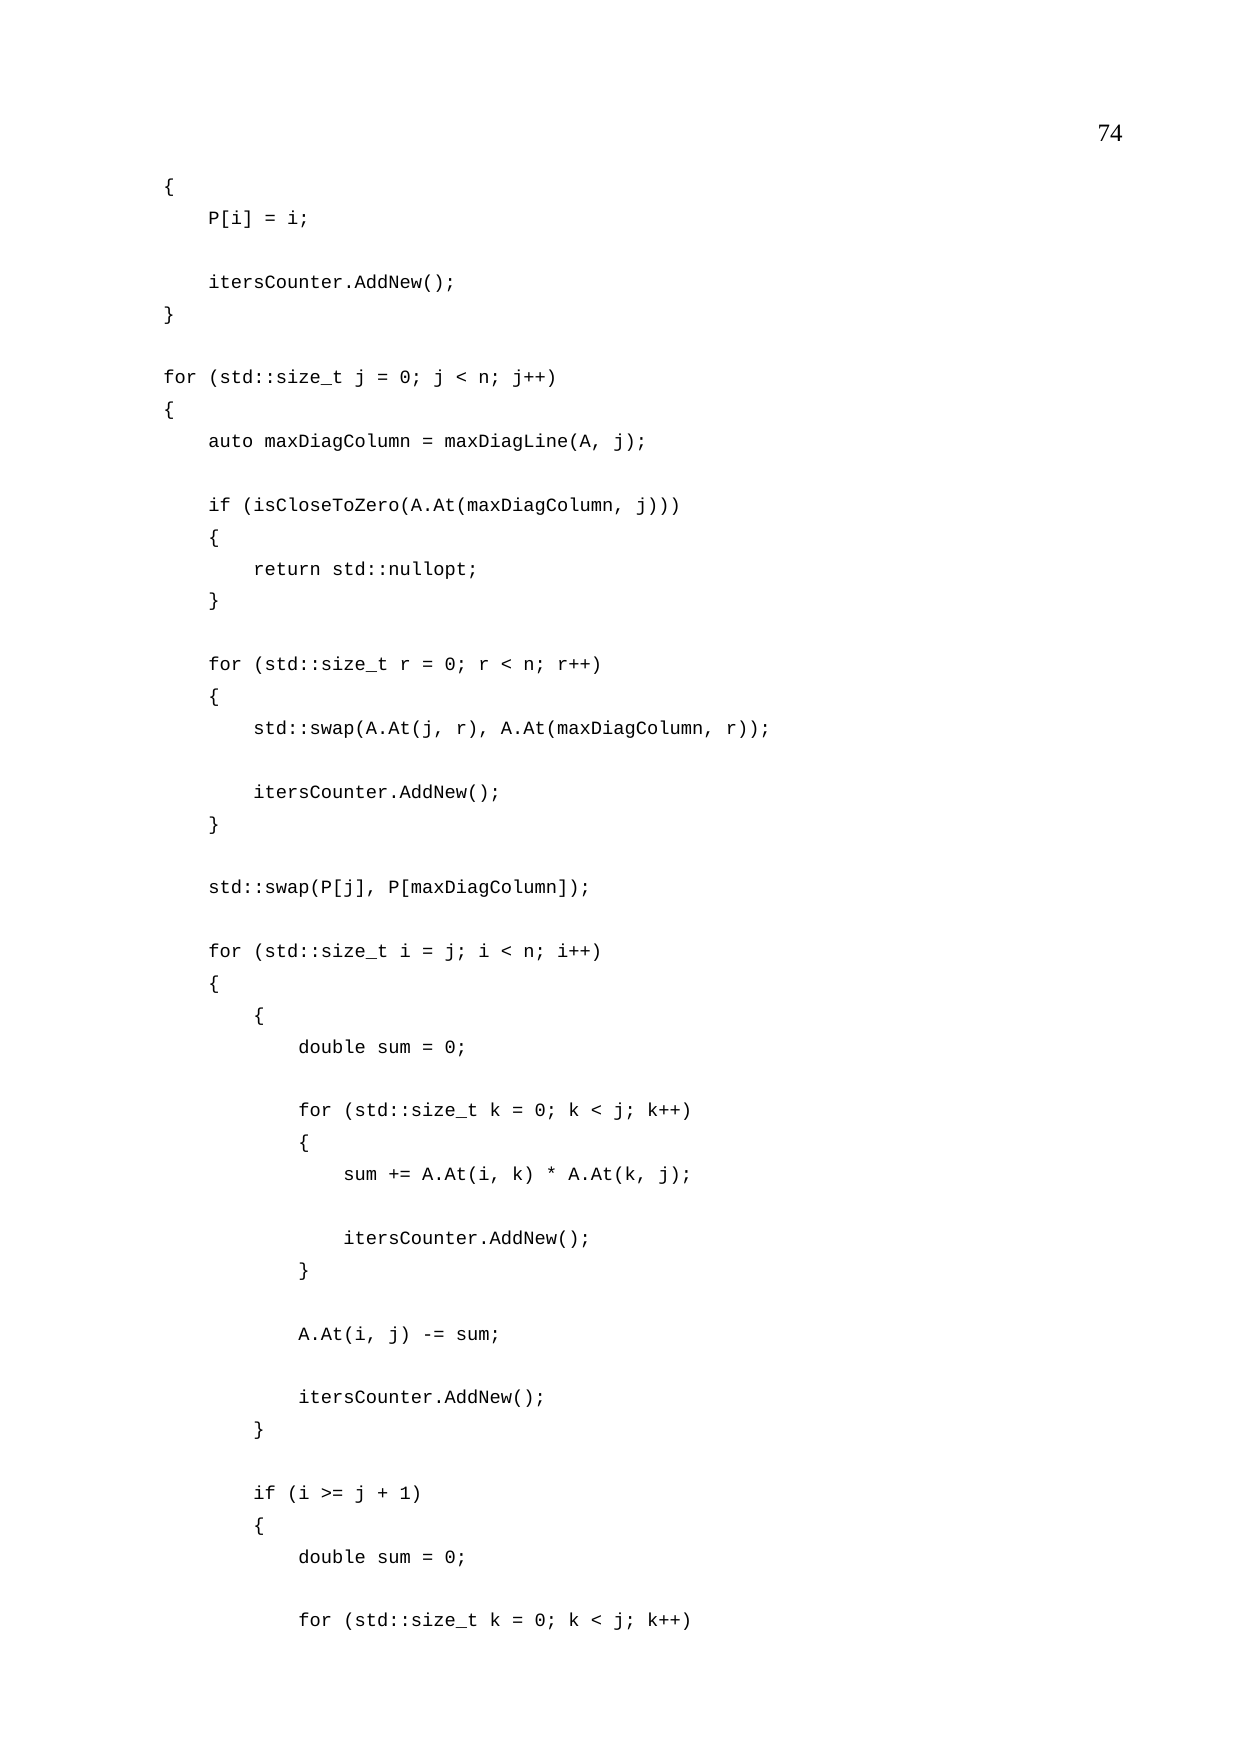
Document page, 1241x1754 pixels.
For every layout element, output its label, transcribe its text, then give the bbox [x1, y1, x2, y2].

text } [118, 1420, 1122, 1441]
text return std::nullopt; [118, 559, 1122, 581]
text { [118, 1516, 1122, 1537]
text double sum = 0; [118, 1547, 1122, 1569]
text } [118, 591, 1122, 612]
text itersCounter.AddNew(); [118, 272, 1122, 294]
text if (isCloseToZero(A.At(maxDiagColumn, j))) [118, 496, 1122, 517]
text itersCounter.AddNew(); [118, 1229, 1122, 1250]
text { [118, 400, 1122, 421]
text std::swap(A.At(j, r), A.At(maxDiagColumn, r)); [118, 719, 1122, 740]
text for (std::size_t k = 0; k < j; k++) [118, 1101, 1122, 1122]
text std::swap(P[j], P[maxDiagColumn]); [118, 878, 1122, 899]
text } [118, 304, 1122, 326]
text { [118, 177, 1122, 198]
text for (std::size_t r = 0; r < n; r++) [118, 655, 1122, 676]
text for (std::size_t i = j; i < n; i++) [118, 942, 1122, 963]
text if (i >= j + 1) [118, 1484, 1122, 1505]
text } [118, 1261, 1122, 1282]
text { [118, 1133, 1122, 1154]
text for (std::size_t k = 0; k < j; k++) [118, 1611, 1122, 1632]
text { [118, 527, 1122, 549]
text { [118, 1006, 1122, 1027]
text itersCounter.AddNew(); [118, 1388, 1122, 1409]
text A.At(i, j) -= sum; [118, 1324, 1122, 1346]
text P[i] = i; [118, 209, 1122, 230]
text itersCounter.AddNew(); [118, 782, 1122, 804]
text double sum = 0; [118, 1037, 1122, 1059]
text { [118, 687, 1122, 708]
text sum += A.At(i, k) * A.At(k, j); [118, 1165, 1122, 1186]
text } [118, 814, 1122, 836]
text for (std::size_t j = 0; j < n; j++) [118, 368, 1122, 389]
text auto maxDiagColumn = maxDiagLine(A, j); [118, 432, 1122, 453]
text { [118, 974, 1122, 995]
